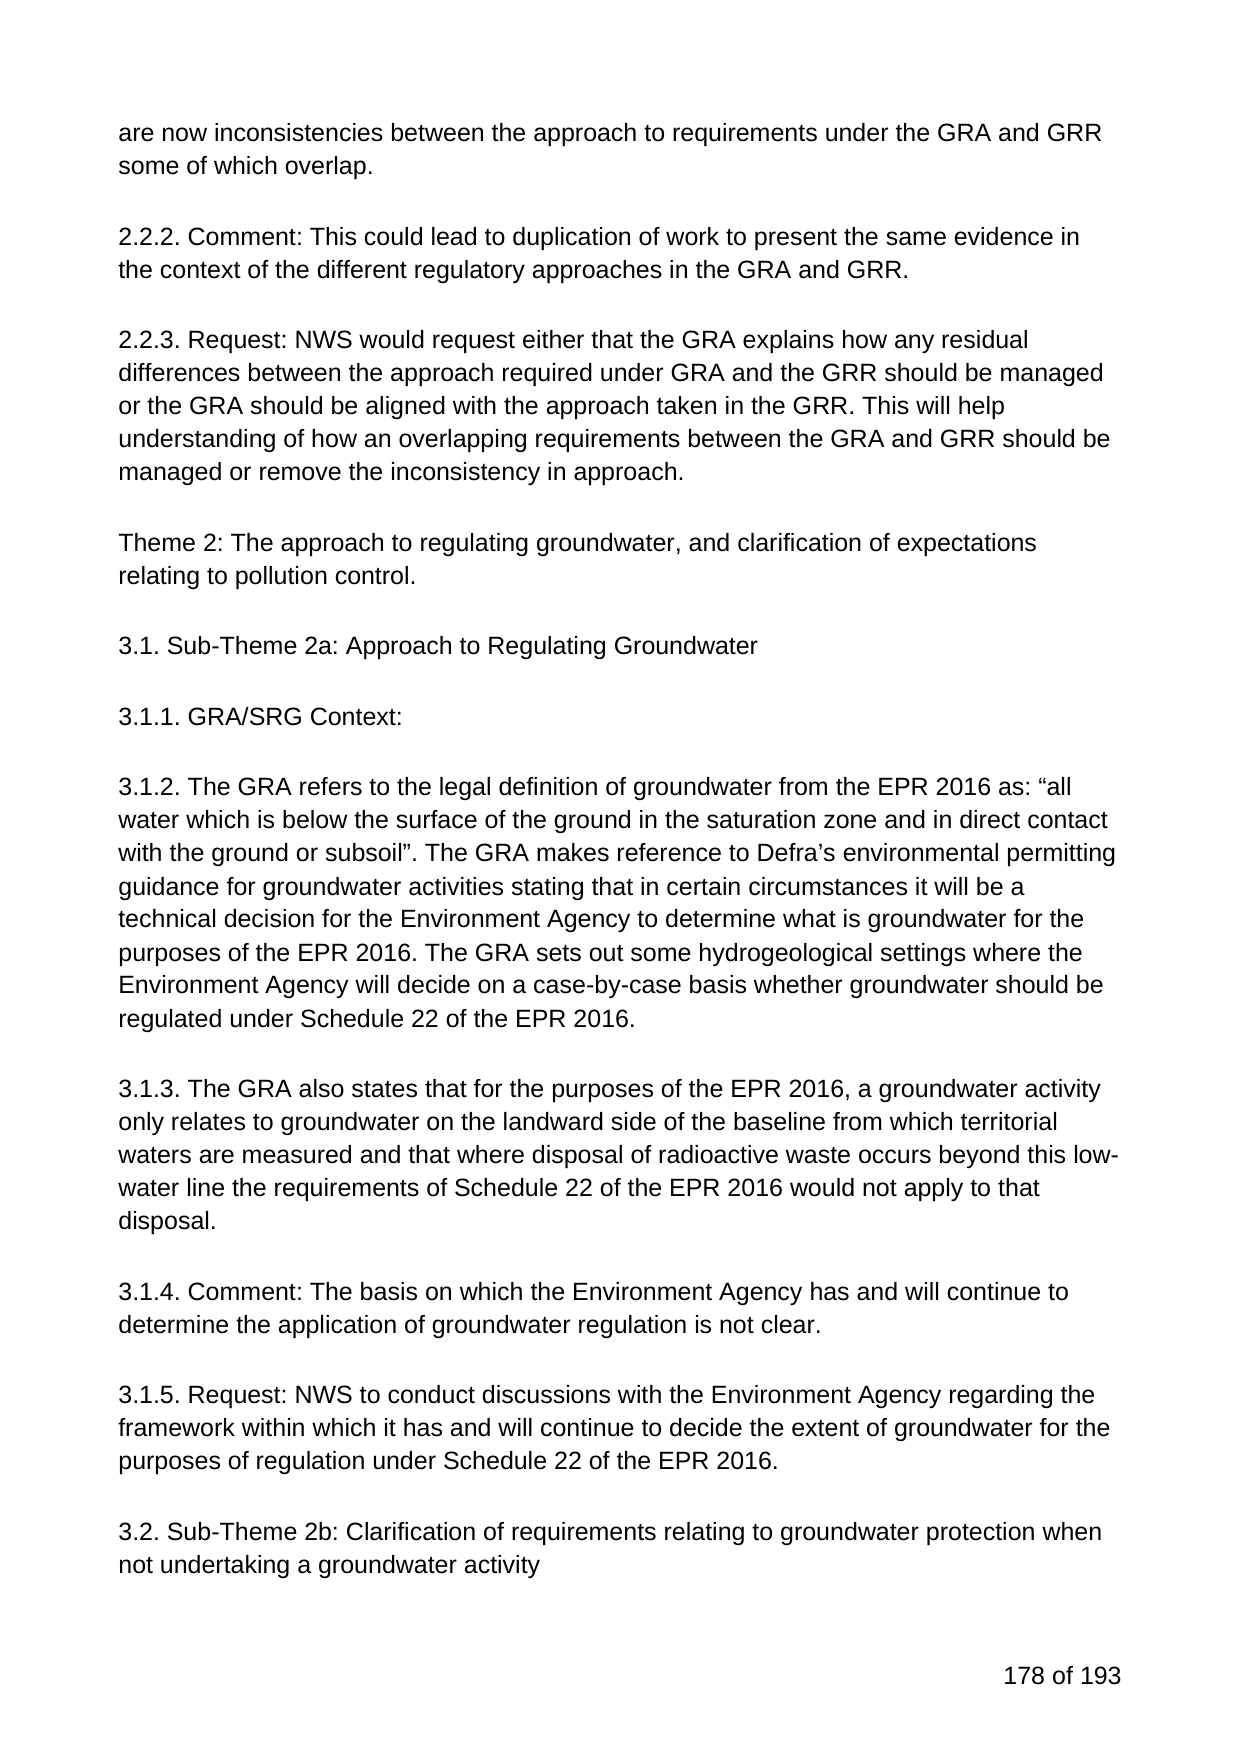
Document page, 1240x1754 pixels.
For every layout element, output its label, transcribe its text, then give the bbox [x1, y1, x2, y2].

text 3.1.3. The GRA also states that for the purposes of the EPR 2016, a groundwater activity only relates to groundwater on the landward side of the baseline from which territorial waters are measured and that where disposal of radioactive waste occurs beyond this low-water line the requirements of Schedule 22 of the EPR 2016 would not apply to that disposal. [118, 1074, 1121, 1235]
text 3.1. Sub-Theme 2a: Approach to Regulating Groundwater [118, 631, 1121, 660]
text 3.1.5. Request: NWS to conduct discussions with the Environment Agency regarding the framework within which it has and will continue to decide the extent of groundwater for the purposes of regulation under Schedule 22 of the EPR 2016. [118, 1380, 1121, 1475]
text 3.1.1. GRA/SRG Context: [118, 702, 1121, 731]
text 3.2. Sub-Theme 2b: Clarification of requirements relating to groundwater protection when not undertaking a groundwater activity [118, 1517, 1121, 1578]
text 3.1.4. Comment: The basis on which the Environment Agency has and will continue to determine the application of groundwater regulation is not clear. [118, 1277, 1121, 1338]
text are now inconsistencies between the approach to requirements under the GRA and GRR some of which overlap. [118, 118, 1121, 180]
text 3.1.2. The GRA refers to the legal definition of groundwater from the EPR 2016 as: “all water which is below the surface of the ground in the saturation zone and in direct contact with the ground or subsoil”. The GRA makes reference to Defra’s environmental permitting guidance for groundwater activities stating that in certain circumstances it will be a technical decision for the Environment Agency to determine what is groundwater for the purposes of the EPR 2016. The GRA sets out some hydrogeological settings where the Environment Agency will decide on a case-by-case basis whether groundwater should be regulated under Schedule 22 of the EPR 2016. [118, 772, 1121, 1032]
text Theme 2: The approach to regulating groundwater, and clarification of expectations relating to pollution control. [118, 528, 1121, 589]
text 2.2.2. Comment: This could lead to duplication of work to present the same evidence in the context of the different regulatory approaches in the GRA and GRR. [118, 222, 1121, 283]
text 2.2.3. Request: NWS would request either that the GRA explains how any residual differences between the approach required under GRA and the GRR should be managed or the GRA should be aligned with the approach taken in the GRR. This will help understanding of how an overlapping requirements between the GRA and GRR should be managed or remove the inconsistency in approach. [118, 325, 1121, 486]
